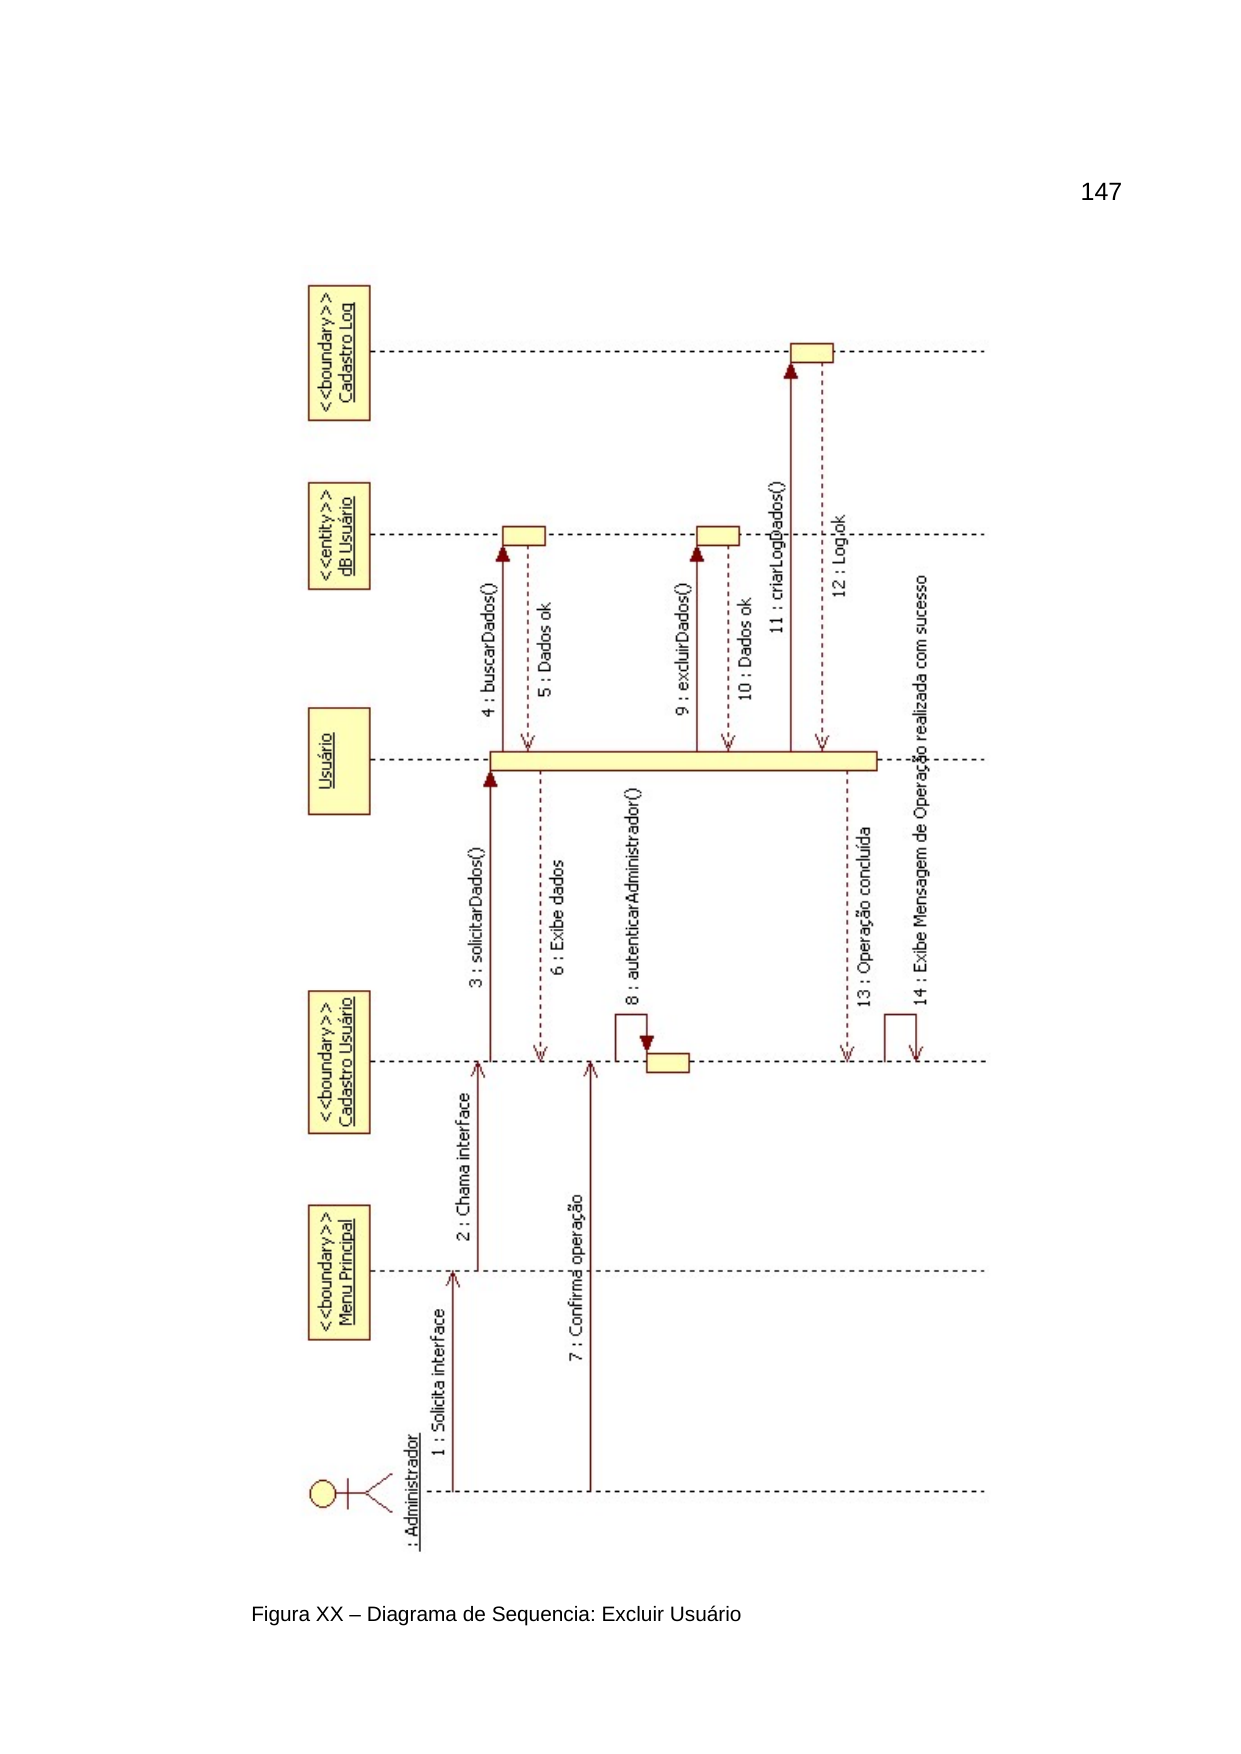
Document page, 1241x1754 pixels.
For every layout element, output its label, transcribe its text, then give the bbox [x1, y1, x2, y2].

picture [277, 265, 1022, 1602]
text Figura XX – Diagrama de Sequencia: Excluir Usuário [177, 1602, 1122, 1626]
